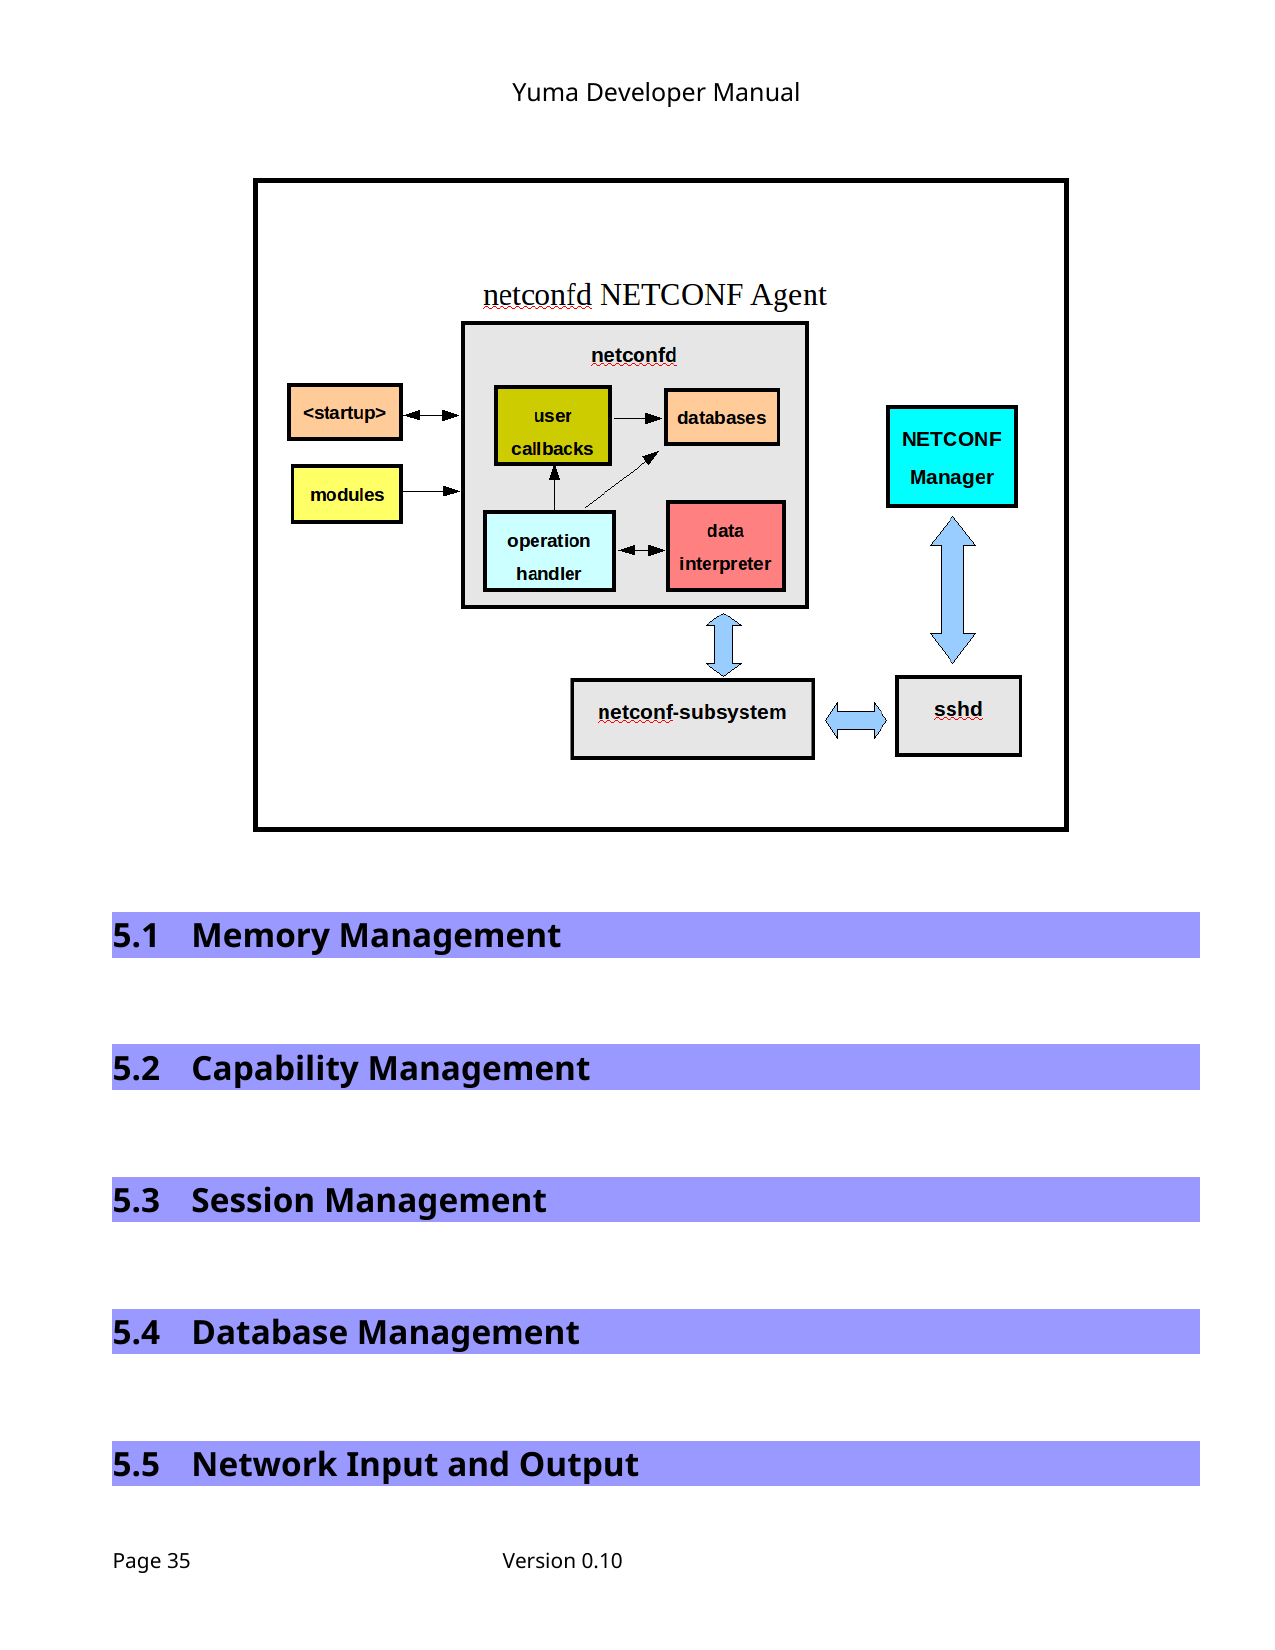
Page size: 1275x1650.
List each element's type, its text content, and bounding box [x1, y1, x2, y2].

subtitle Capability Management [112, 1044, 1200, 1090]
subtitle Session Management [112, 1177, 1200, 1222]
subtitle Network Input and Output [112, 1441, 1200, 1486]
subtitle Database Management [112, 1309, 1200, 1354]
picture [190, 138, 1123, 855]
subtitle Memory Management [112, 912, 1200, 958]
